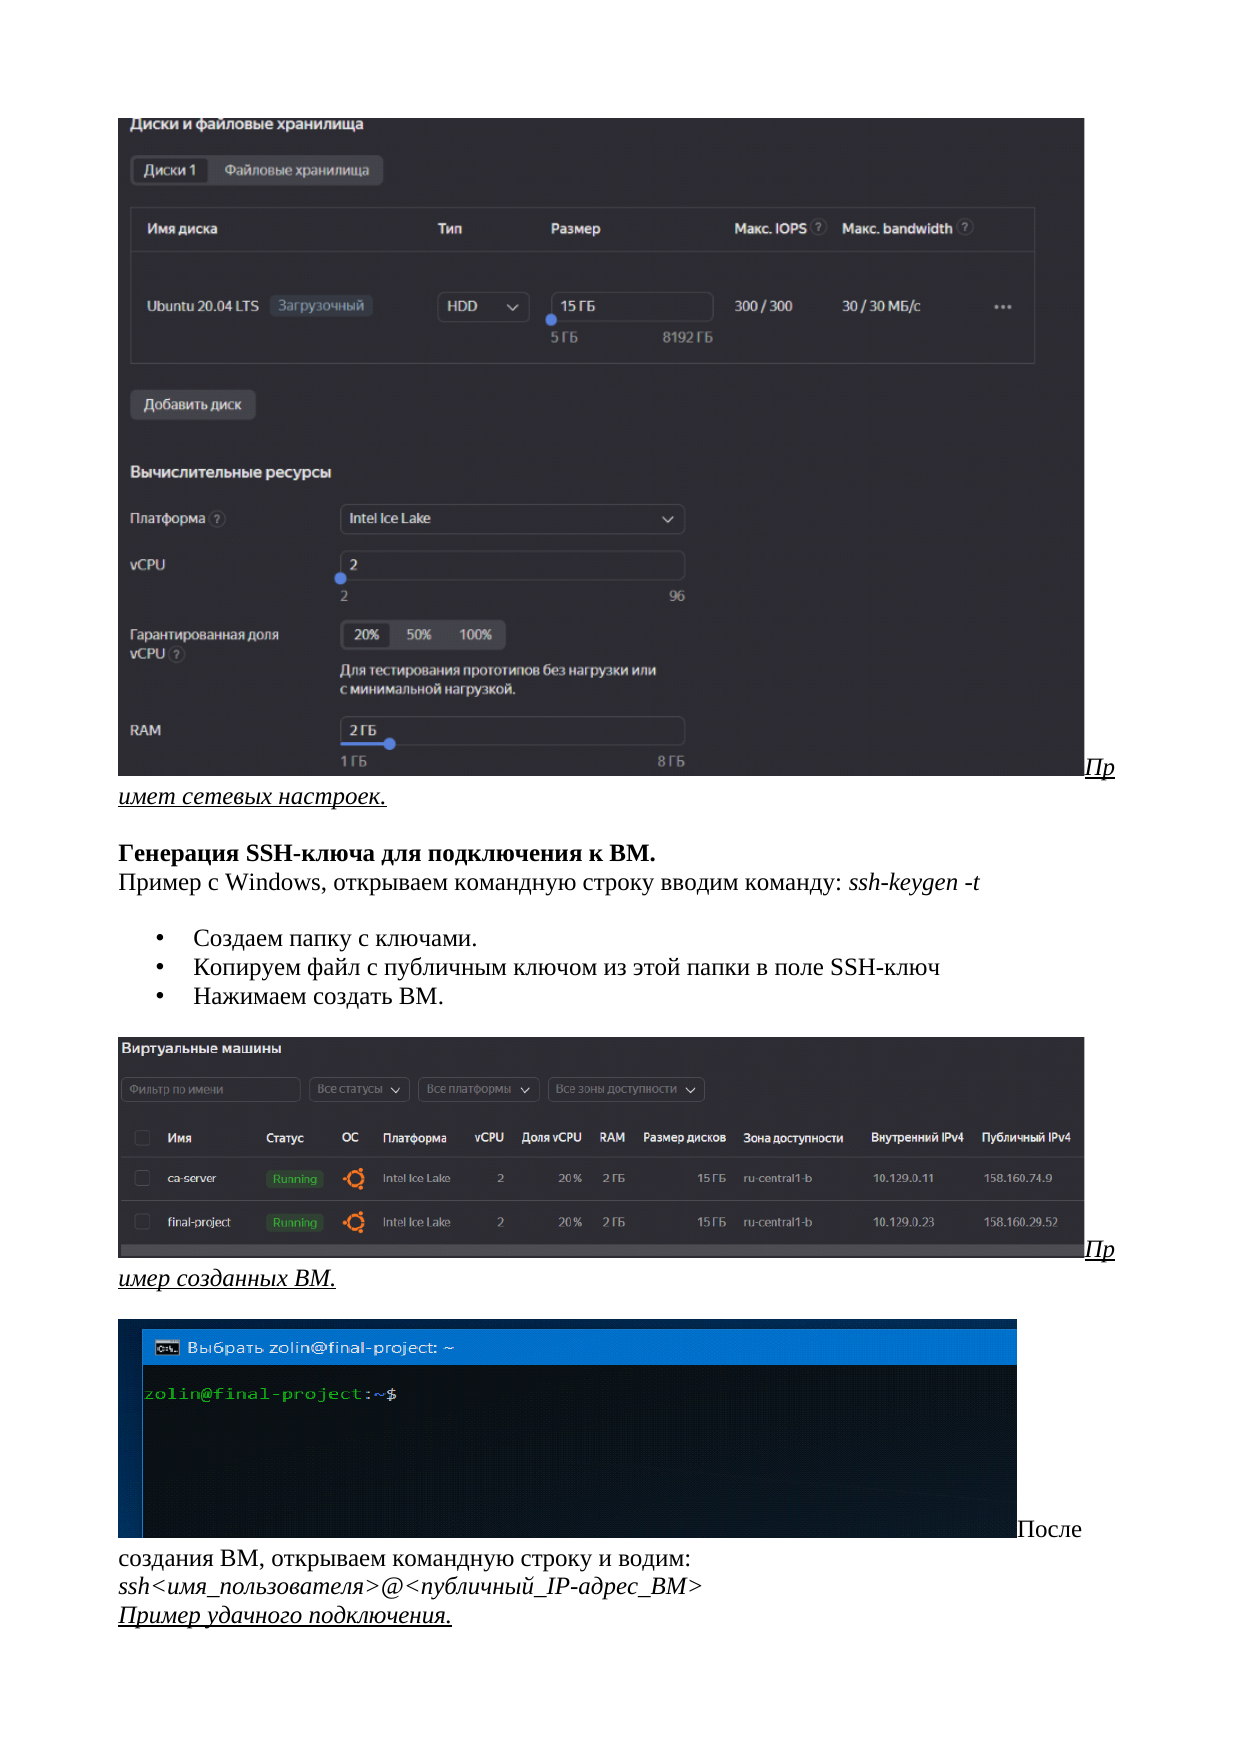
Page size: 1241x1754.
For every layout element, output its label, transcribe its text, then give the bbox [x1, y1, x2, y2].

text Пример с Windows, открываем командную строку вводим команду: ssh-keygen -t [118, 867, 1122, 895]
text После создания ВМ, открываем командную строку и водим: ssh<имя_пользователя>@<публичный_IP-адрес_ВМ> [118, 1320, 1122, 1600]
list Нажимаем создать ВМ. [156, 981, 1122, 1009]
text Пример созданных ВМ. [118, 1038, 1122, 1292]
list Создаем папку с ключами. [156, 923, 1122, 952]
text Пример удачного подключения. [118, 1600, 1122, 1629]
text Примет сетевых настроек. [118, 118, 1122, 810]
text Генерация SSH-ключа для подключения к ВМ. [118, 838, 1122, 867]
list Копируем файл с публичным ключом из этой папки в поле SSH-ключ [156, 952, 1122, 981]
